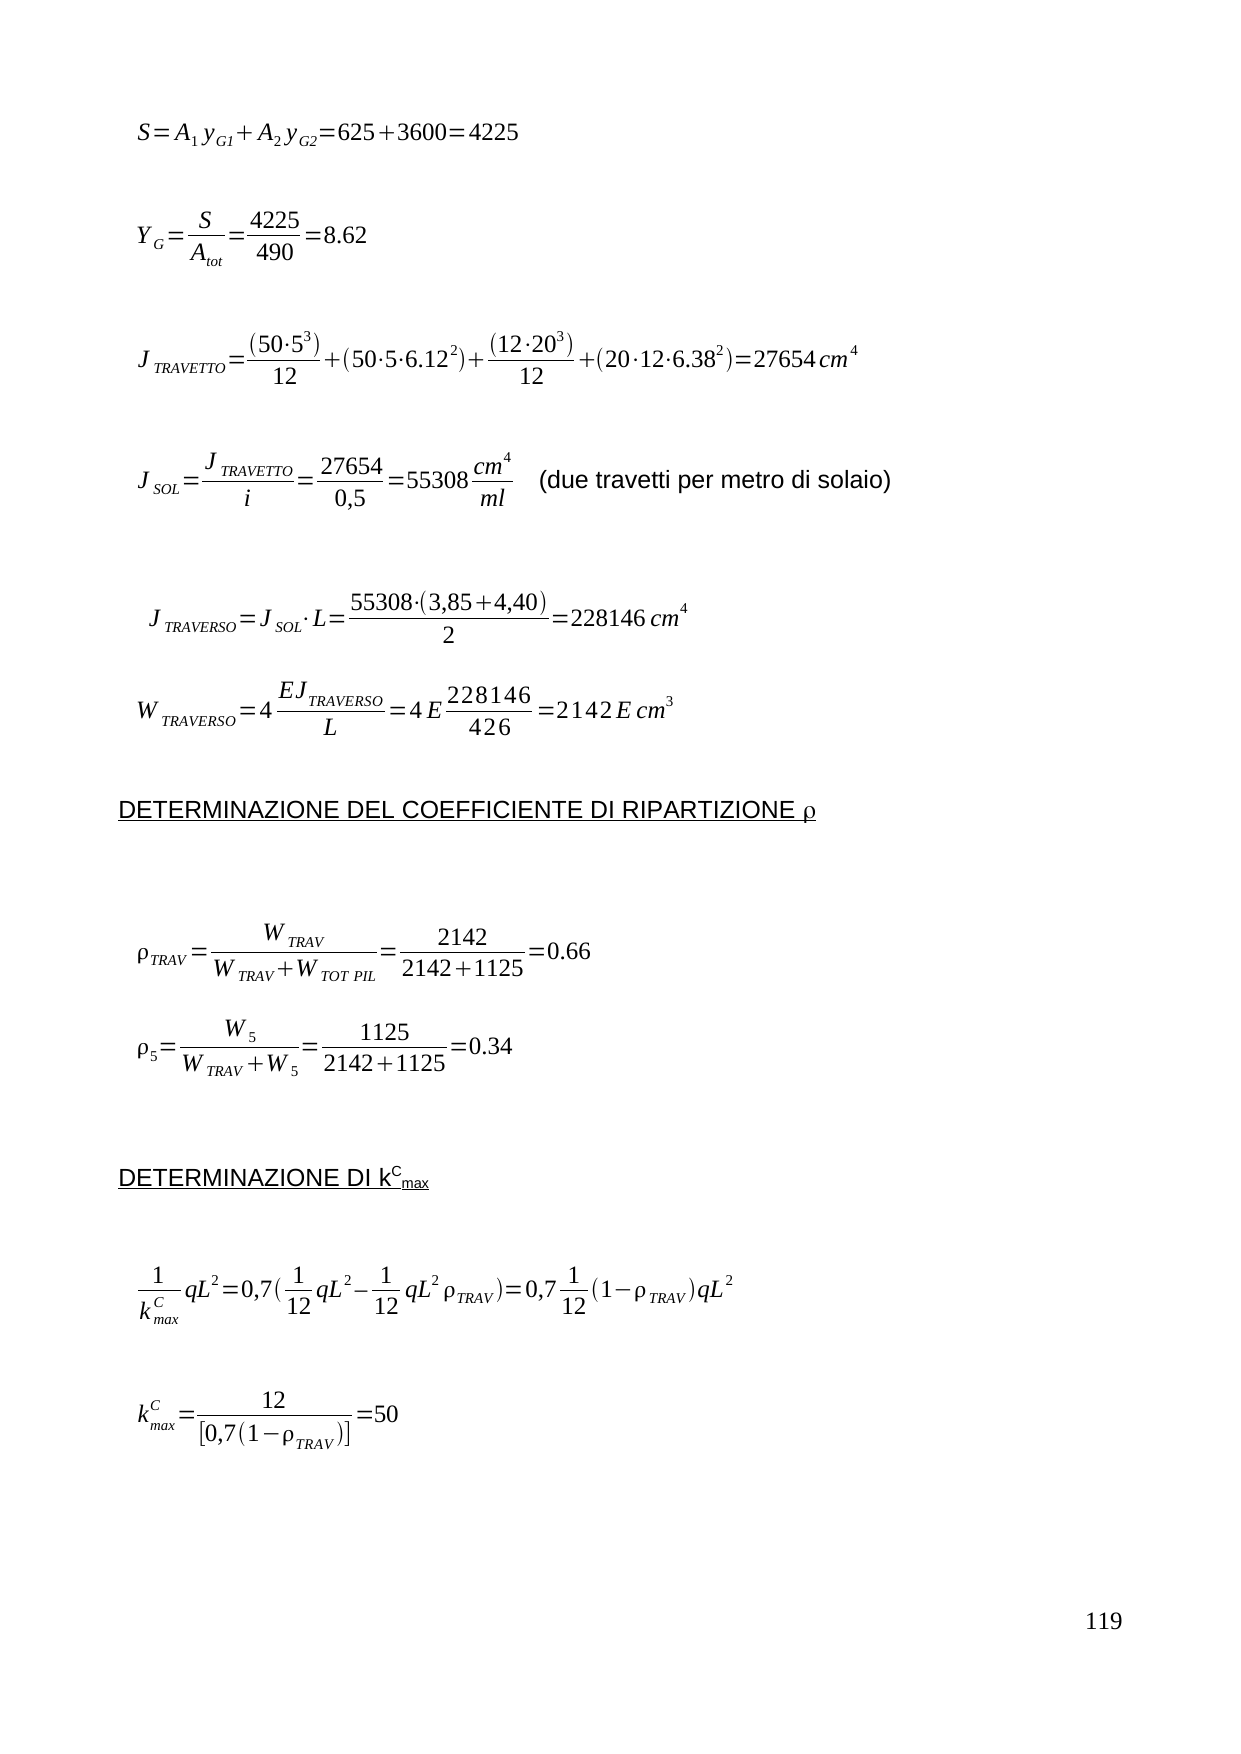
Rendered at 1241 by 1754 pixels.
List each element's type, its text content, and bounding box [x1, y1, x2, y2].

subtitle DETERMINAZIONE DEL COEFFICIENTE DI RIPARTIZIONE r [118, 795, 1122, 824]
text (due travetti per metro di solaio) [118, 448, 1122, 511]
subtitle DETERMINAZIONE DI kCmax [118, 1163, 1122, 1192]
